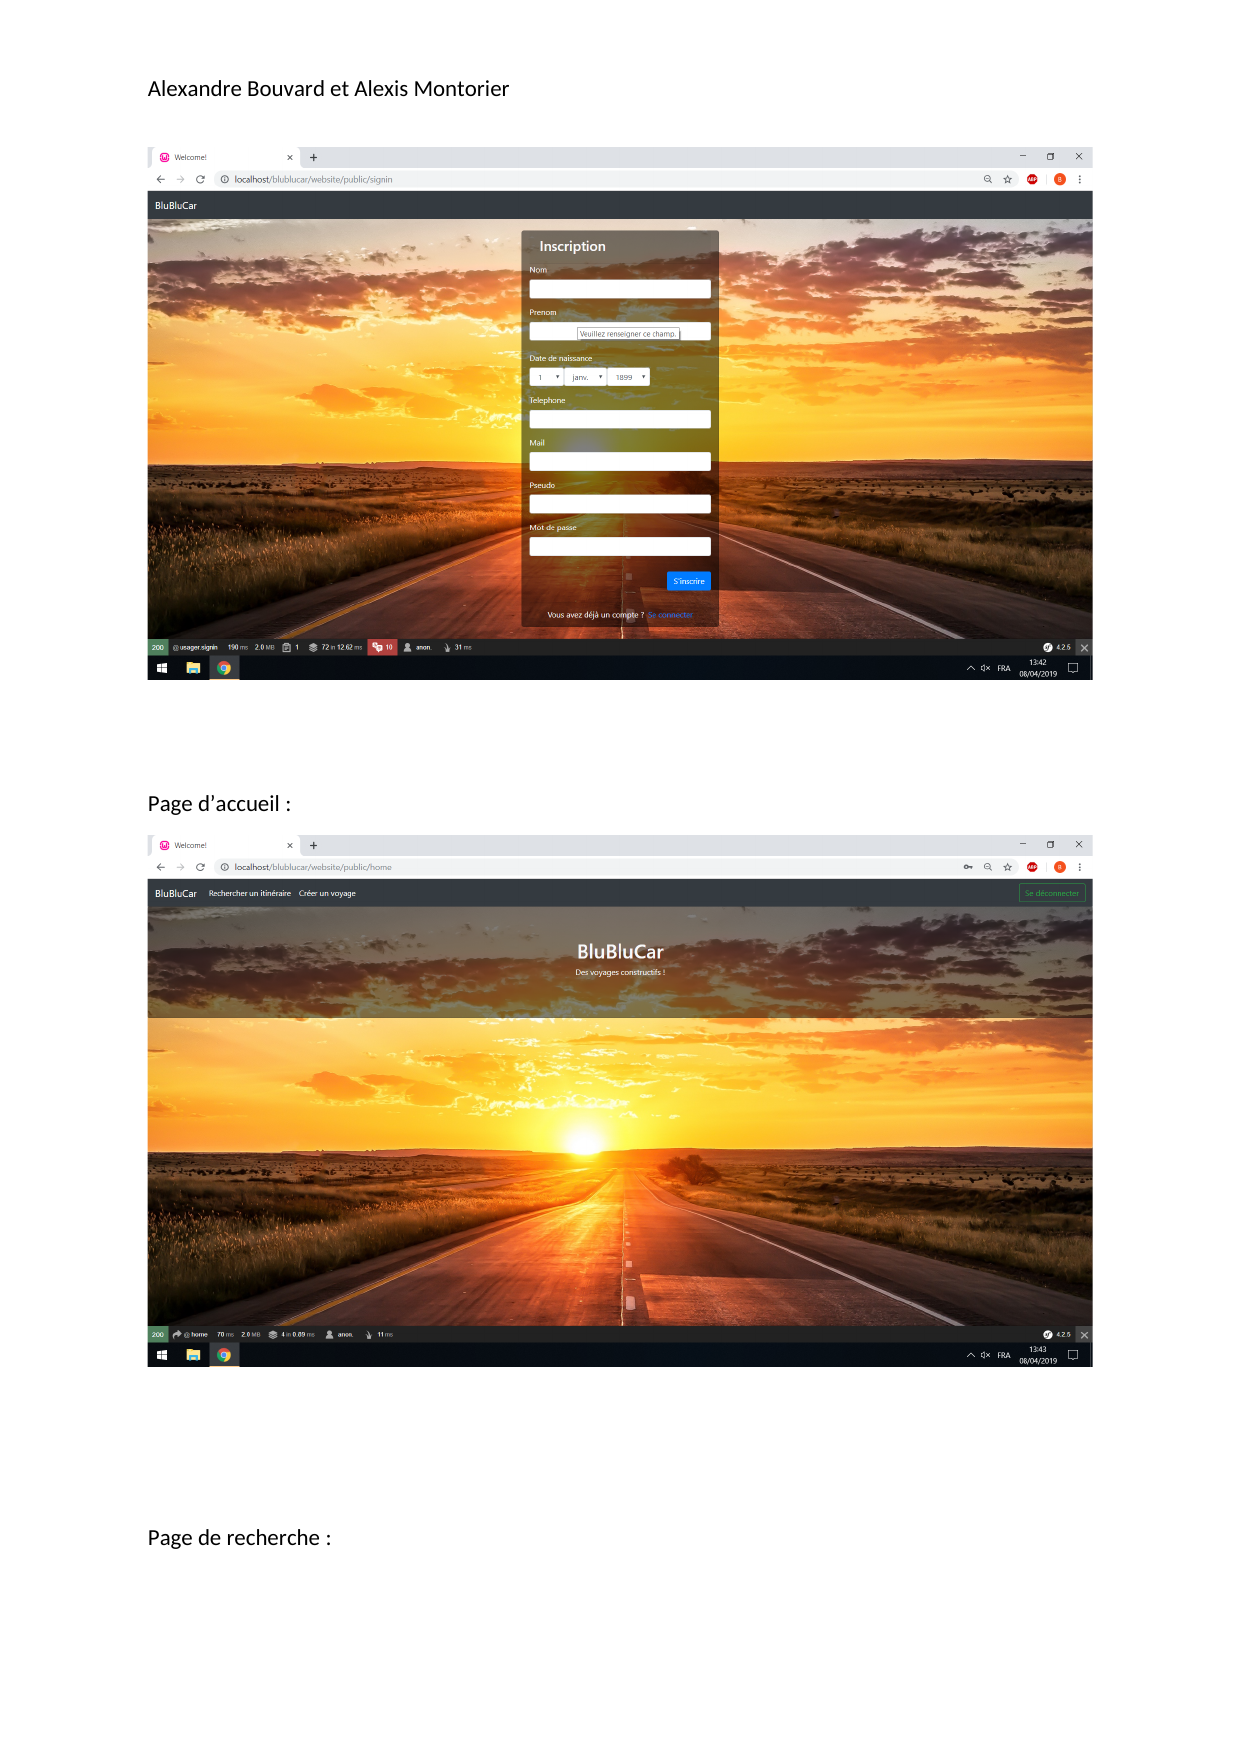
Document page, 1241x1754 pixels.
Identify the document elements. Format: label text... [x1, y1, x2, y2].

text Page d’accueil : [148, 789, 1093, 817]
text Page de recherche : [148, 1523, 1093, 1551]
